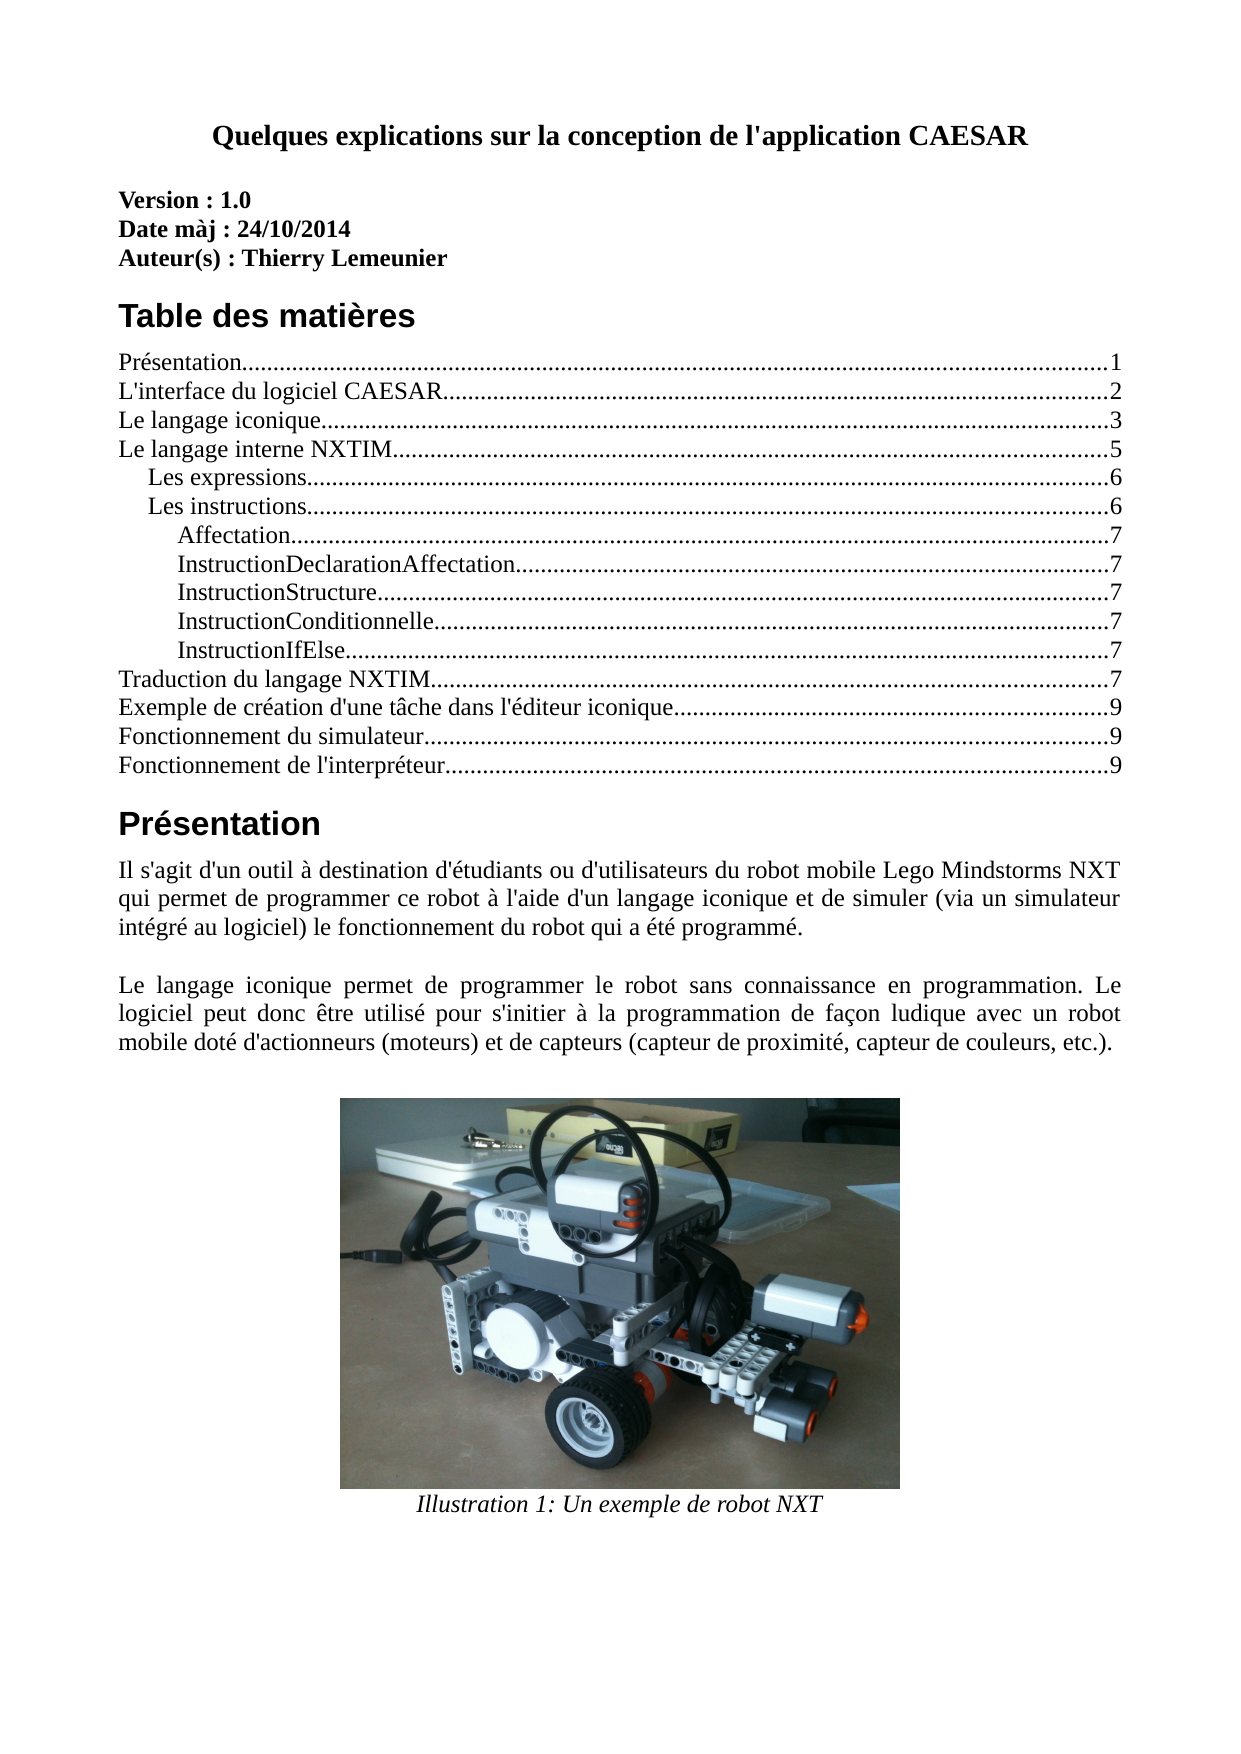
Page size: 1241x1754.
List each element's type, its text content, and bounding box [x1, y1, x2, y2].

text Illustration 1: Un exemple de robot NXT [311, 1489, 929, 1518]
text Fonctionnement du simulateur 9 [118, 721, 1122, 750]
text Version : 1.0 [118, 185, 1122, 214]
text Traduction du langage NXTIM 7 [118, 664, 1122, 692]
text InstructionConditionnelle 7 [177, 606, 1122, 635]
text Le langage iconique 3 [118, 405, 1122, 434]
picture [340, 1098, 900, 1489]
text Il s'agit d'un outil à destination d'étudiants ou d'utilisateurs du robot mobile Lego Mindstorms NXT qui permet de programmer ce robot à l'aide d'un langage iconique et de simuler (via un simulateur intégré au logiciel) le fonctionnement du robot qui a été programmé. [118, 855, 1122, 941]
subtitle Présentation [118, 804, 1122, 842]
text L'interface du logiciel CAESAR 2 [118, 376, 1122, 405]
text Les instructions 6 [148, 491, 1122, 520]
text InstructionStructure 7 [177, 577, 1122, 606]
text InstructionIfElse 7 [177, 635, 1122, 664]
subtitle Table des matières [118, 296, 1122, 335]
text Quelques explications sur la conception de l'application CAESAR [118, 118, 1122, 152]
text Auteur(s) : Thierry Lemeunier [118, 243, 1122, 271]
text Exemple de création d'une tâche dans l'éditeur iconique 9 [118, 692, 1122, 721]
text Les expressions 6 [148, 462, 1122, 491]
text Affectation 7 [177, 520, 1122, 549]
text InstructionDeclarationAffectation 7 [177, 549, 1122, 577]
text Présentation 1 [118, 347, 1122, 376]
text Le langage interne NXTIM 5 [118, 434, 1122, 462]
text Fonctionnement de l'interpréteur 9 [118, 750, 1122, 779]
text Le langage iconique permet de programmer le robot sans connaissance en programmation. Le logiciel peut donc être utilisé pour s'initier à la programmation de façon ludique avec un robot mobile doté d'actionneurs (moteurs) et de capteurs (capteur de proximité, capteur de couleurs, etc.). [118, 970, 1122, 1056]
text Date màj : 24/10/2014 [118, 214, 1122, 243]
